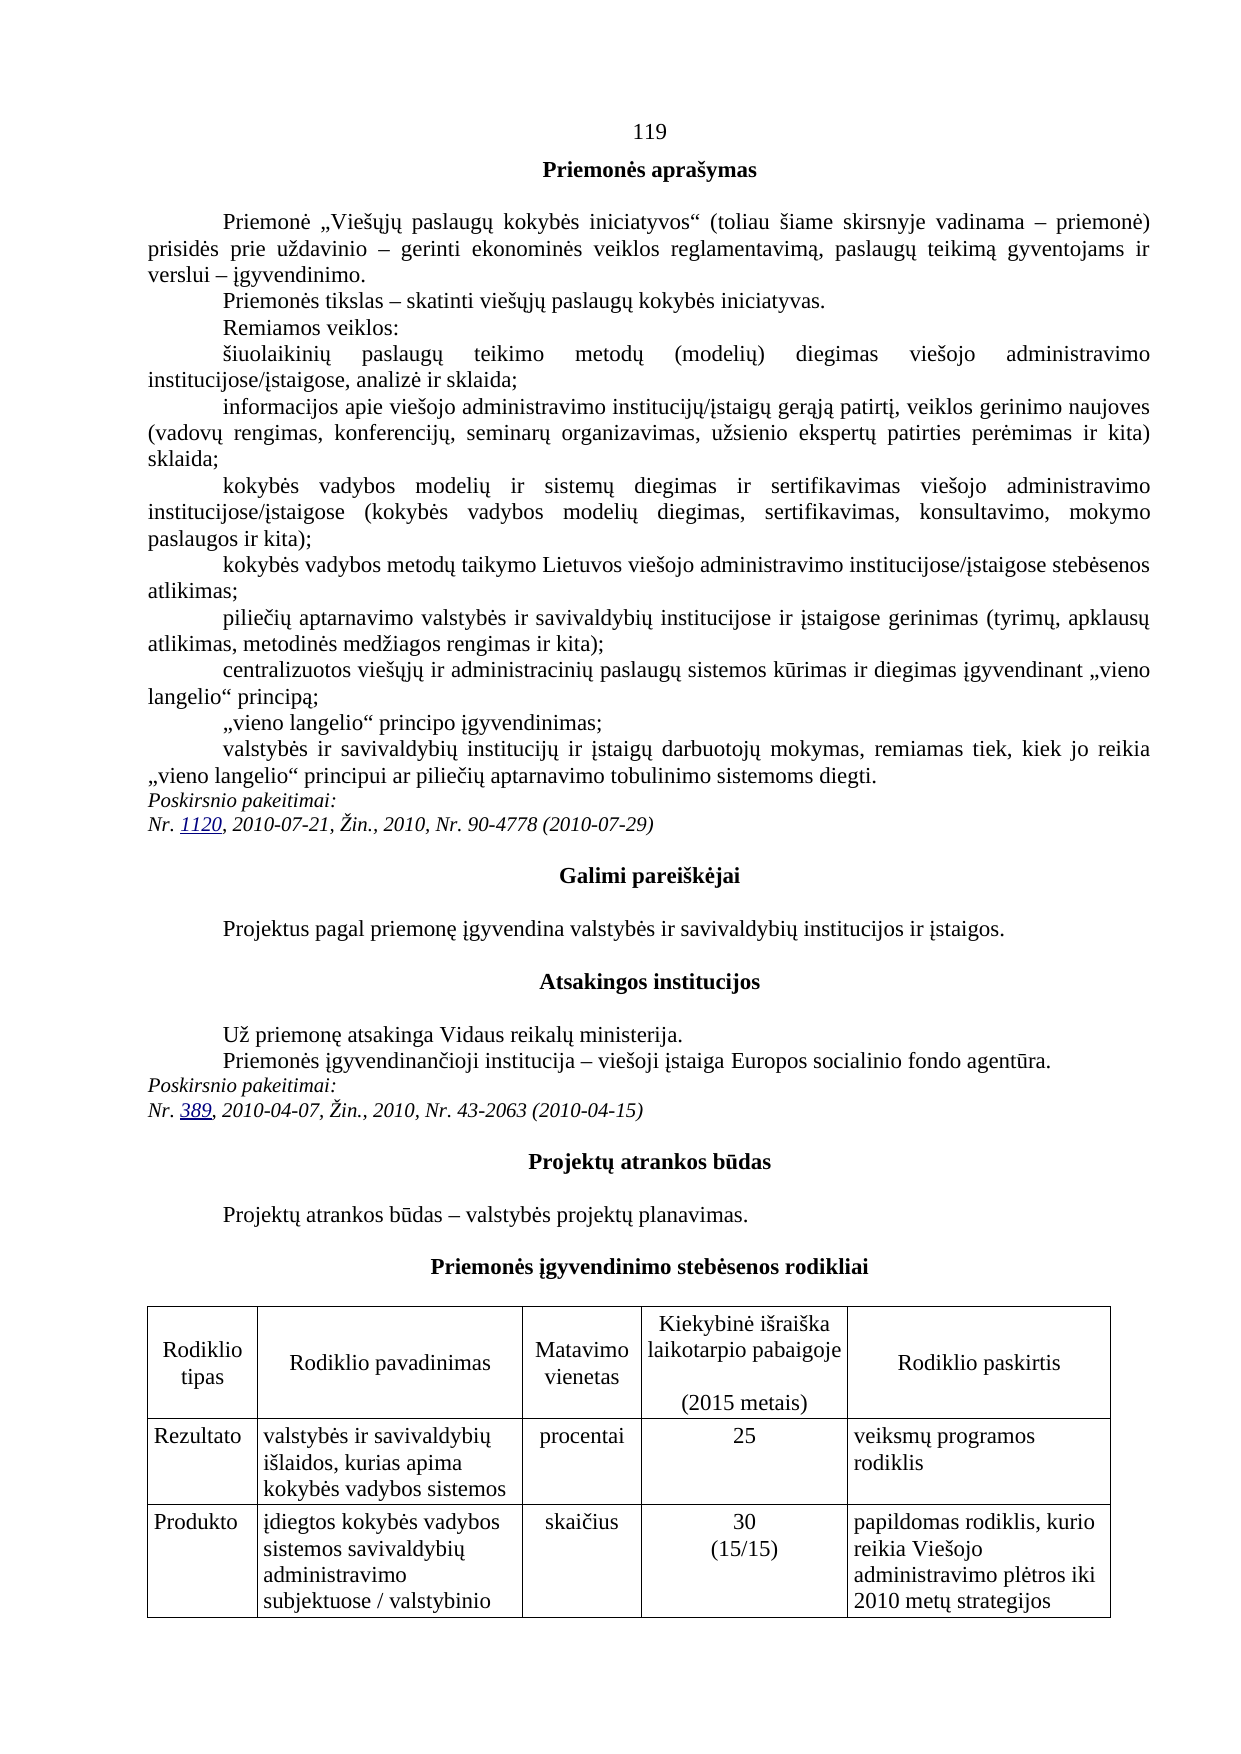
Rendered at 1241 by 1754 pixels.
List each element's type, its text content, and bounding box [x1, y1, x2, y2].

text Projektų atrankos būdas – valstybės projektų planavimas. [148, 1201, 1152, 1227]
table_cell 25 [642, 1419, 847, 1504]
text centralizuotos viešųjų ir administracinių paslaugų sistemos kūrimas ir diegimas įgyvendinant „vieno langelio“ principą; [148, 656, 1152, 709]
text Projektus pagal priemonę įgyvendina valstybės ir savivaldybių institucijos ir įstaigos. [148, 915, 1152, 942]
table_cell procentai [523, 1419, 641, 1504]
text Atsakingos institucijos [148, 968, 1152, 994]
text kokybės vadybos metodų taikymo Lietuvos viešojo administravimo institucijose/įstaigose stebėsenos atlikimas; [148, 551, 1152, 604]
text šiuolaikinių paslaugų teikimo metodų (modelių) diegimas viešojo administravimo institucijose/įstaigose, analizė ir sklaida; [148, 340, 1152, 393]
table_header Rodiklio paskirtis [848, 1307, 1110, 1418]
text Priemonė „Viešųjų paslaugų kokybės iniciatyvos“ (toliau šiame skirsnyje vadinama – priemonė) prisidės prie uždavinio – gerinti ekonominės veiklos reglamentavimą, paslaugų teikimą gyventojams ir verslui – įgyvendinimo. [148, 208, 1152, 287]
table_cell veiksmų programos rodiklis [848, 1419, 1110, 1504]
table_header Kiekybinė išraiška laikotarpio pabaigoje (2015 metais) [642, 1307, 847, 1418]
table_header Rodiklio pavadinimas [258, 1307, 522, 1418]
text Nr. 389, 2010-04-07, Žin., 2010, Nr. 43-2063 (2010-04-15) [148, 1097, 1152, 1122]
text Galimi pareiškėjai [148, 863, 1152, 889]
text Poskirsnio pakeitimai: [148, 788, 1152, 812]
table_cell valstybės ir savivaldybių išlaidos, kurias apima kokybės vadybos sistemos [258, 1419, 522, 1504]
text „vieno langelio“ principo įgyvendinimas; [148, 709, 1152, 735]
table_cell Produkto [148, 1505, 257, 1617]
table_header Matavimo vienetas [523, 1307, 641, 1418]
text valstybės ir savivaldybių institucijų ir įstaigų darbuotojų mokymas, remiamas tiek, kiek jo reikia „vieno langelio“ principui ar piliečių aptarnavimo tobulinimo sistemoms diegti. [148, 735, 1152, 788]
text Priemonės įgyvendinančioji institucija – viešoji įstaiga Europos socialinio fondo agentūra. [148, 1047, 1152, 1073]
text Priemonės įgyvendinimo stebėsenos rodikliai [148, 1253, 1152, 1280]
text Priemonės tikslas – skatinti viešųjų paslaugų kokybės iniciatyvas. [148, 287, 1152, 314]
text informacijos apie viešojo administravimo institucijų/įstaigų gerąją patirtį, veiklos gerinimo naujoves (vadovų rengimas, konferencijų, seminarų organizavimas, užsienio ekspertų patirties perėmimas ir kita) sklaida; [148, 393, 1152, 472]
text Už priemonę atsakinga Vidaus reikalų ministerija. [148, 1021, 1152, 1047]
text kokybės vadybos modelių ir sistemų diegimas ir sertifikavimas viešojo administravimo institucijose/įstaigose (kokybės vadybos modelių diegimas, sertifikavimas, konsultavimo, mokymo paslaugos ir kita); [148, 472, 1152, 551]
table_cell Rezultato [148, 1419, 257, 1504]
table_header Rodiklio tipas [148, 1307, 257, 1418]
table_cell skaičius [523, 1505, 641, 1617]
text piliečių aptarnavimo valstybės ir savivaldybių institucijose ir įstaigose gerinimas (tyrimų, apklausų atlikimas, metodinės medžiagos rengimas ir kita); [148, 604, 1152, 656]
table_cell 30 (15/15) [642, 1505, 847, 1617]
text Priemonės aprašymas [148, 156, 1152, 182]
table_cell įdiegtos kokybės vadybos sistemos savivaldybių administravimo subjektuose / valstybinio [258, 1505, 522, 1617]
text Nr. 1120, 2010-07-21, Žin., 2010, Nr. 90-4778 (2010-07-29) [148, 812, 1152, 836]
table_cell papildomas rodiklis, kurio reikia Viešojo administravimo plėtros iki 2010 metų strategijos [848, 1505, 1110, 1617]
text Projektų atrankos būdas [148, 1148, 1152, 1174]
text Poskirsnio pakeitimai: [148, 1073, 1152, 1097]
text Remiamos veiklos: [148, 314, 1152, 340]
